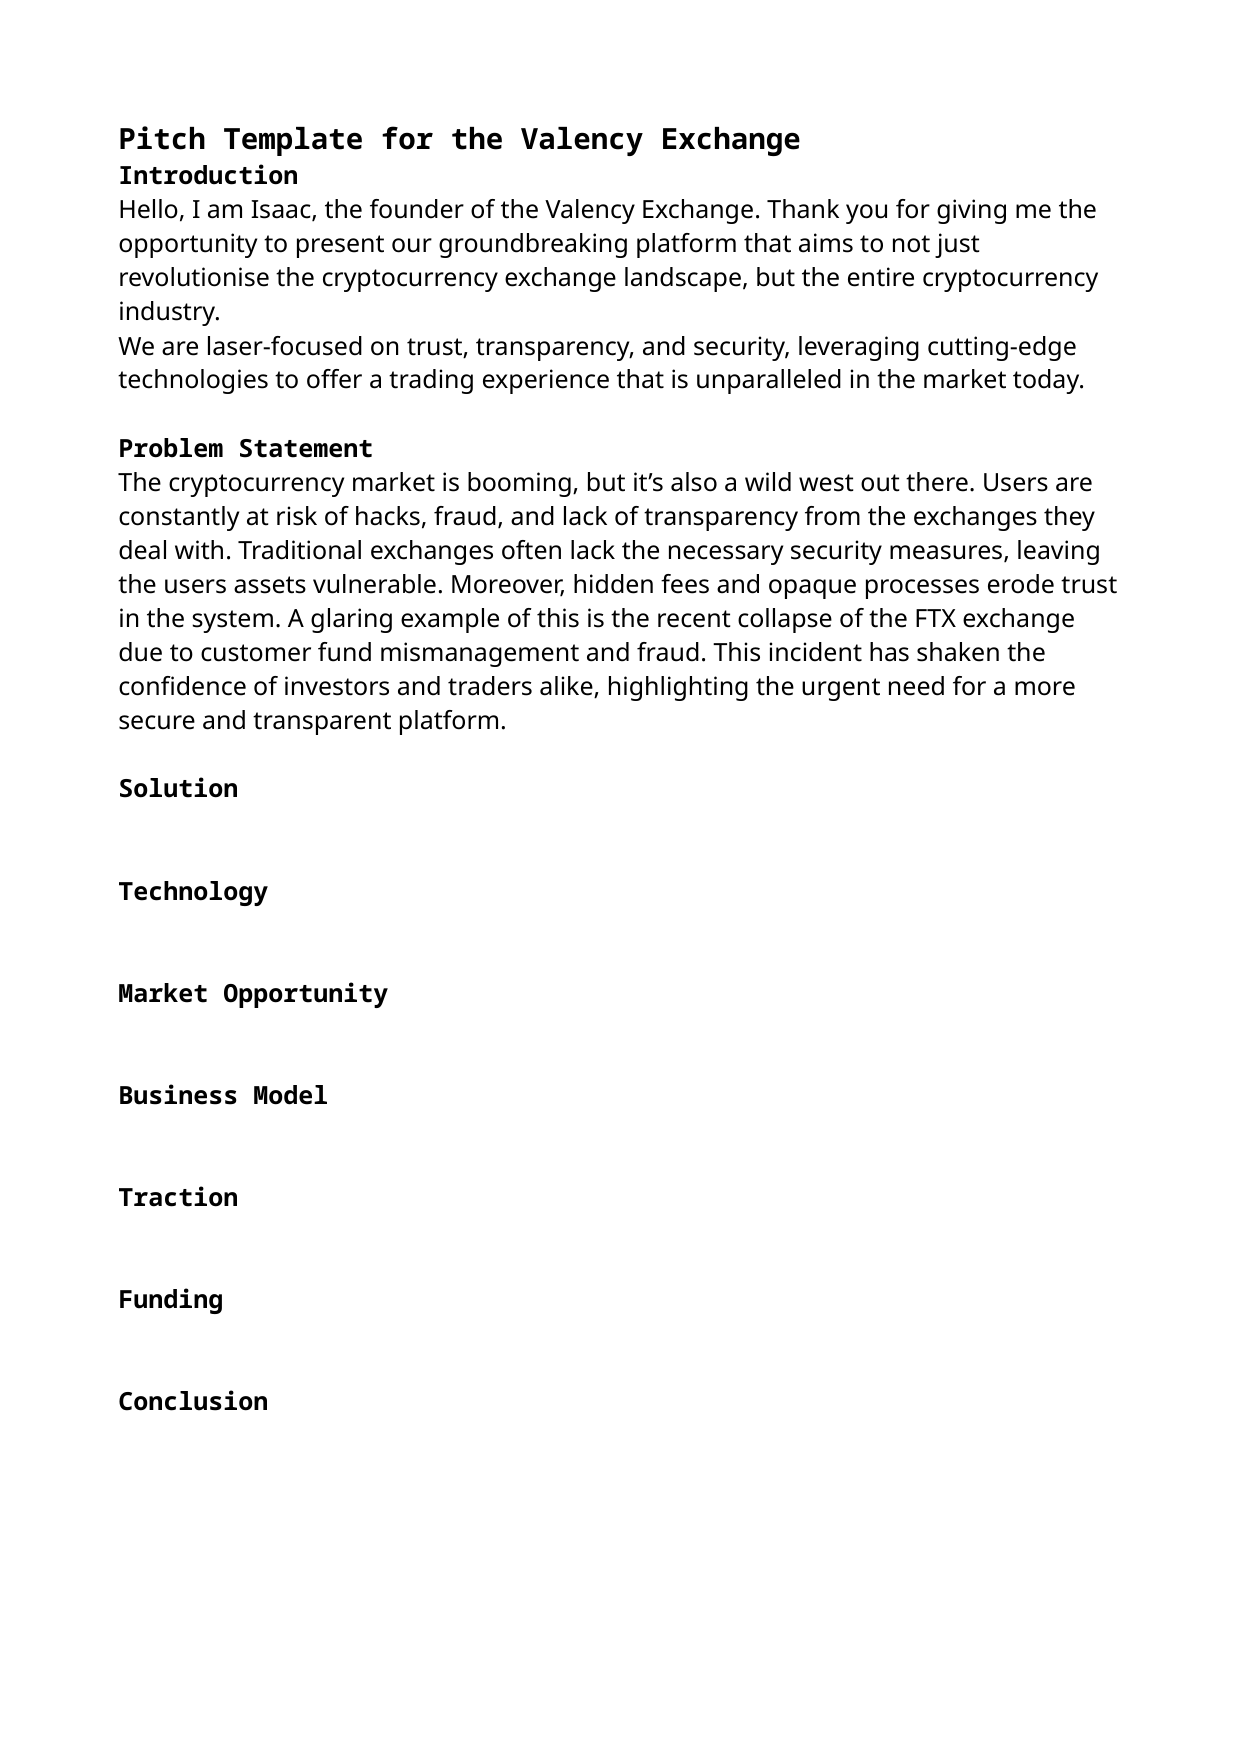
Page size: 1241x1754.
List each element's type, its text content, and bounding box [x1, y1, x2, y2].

text Conclusion [118, 1384, 1122, 1418]
text Introduction [118, 158, 1122, 192]
text Business Model [118, 1077, 1122, 1112]
text We are laser-focused on trust, transparency, and security, leveraging cutting-edge technologies to offer a trading experience that is unparalleled in the market today. [118, 328, 1122, 396]
text Market Opportunity [118, 975, 1122, 1009]
text Hello, I am Isaac, the founder of the Valency Exchange. Thank you for giving me the opportunity to present our groundbreaking platform that aims to not just revolutionise the cryptocurrency exchange landscape, but the entire cryptocurrency industry. [118, 192, 1122, 328]
text Technology [118, 873, 1122, 907]
text Pitch Template for the Valency Exchange [118, 118, 1122, 158]
text Problem Statement [118, 430, 1122, 464]
text Solution [118, 771, 1122, 805]
text Traction [118, 1180, 1122, 1214]
text The cryptocurrency market is booming, but it’s also a wild west out there. Users are constantly at risk of hacks, fraud, and lack of transparency from the exchanges they deal with. Traditional exchanges often lack the necessary security measures, leaving the users assets vulnerable. Moreover, hidden fees and opaque processes erode trust in the system. A glaring example of this is the recent collapse of the FTX exchange due to customer fund mismanagement and fraud. This incident has shaken the confidence of investors and traders alike, highlighting the urgent need for a more secure and transparent platform. [118, 464, 1122, 737]
text Funding [118, 1282, 1122, 1316]
